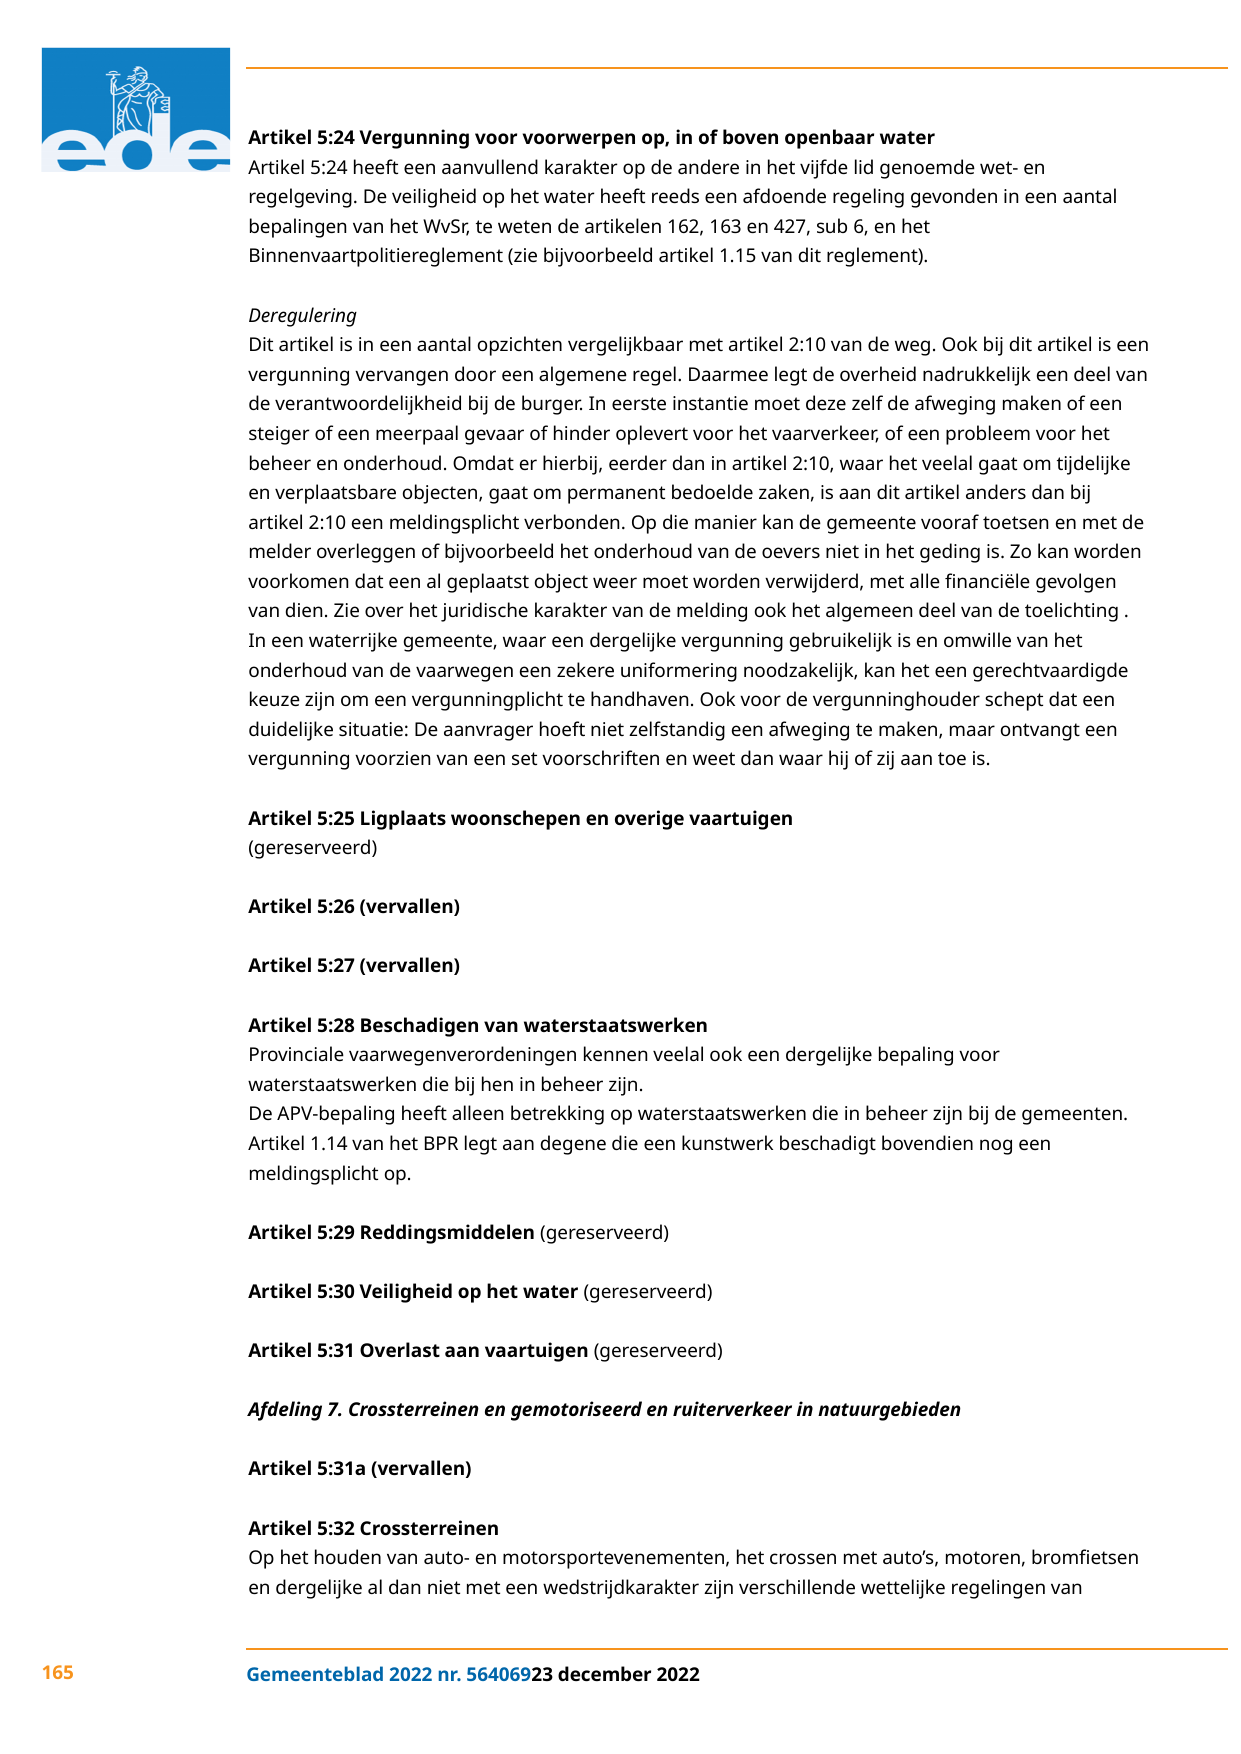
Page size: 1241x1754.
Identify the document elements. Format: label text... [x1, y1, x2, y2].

text Op het houden van auto- en motorsportevenementen, het crossen met auto’s, motoren, bromfietsen en dergelijke al dan niet met een wedstrijdkarakter zijn verschillende wettelijke regelingen van [248, 1544, 1152, 1600]
text De APV-bepaling heeft alleen betrekking op waterstaatswerken die in beheer zijn bij de gemeenten. Artikel 1.14 van het BPR legt aan degene die een kunstwerk beschadigt bovendien nog een meldingsplicht op. [248, 1101, 1152, 1186]
text Artikel 5:31a (vervallen) [248, 1456, 1152, 1481]
text Artikel 5:30 Veiligheid op het water (gereserveerd) [248, 1278, 1152, 1304]
text Deregulering [248, 302, 1152, 328]
picture [41, 47, 231, 172]
text Artikel 5:24 heeft een aanvullend karakter op de andere in het vijfde lid genoemde wet- en regelgeving. De veiligheid op het water heeft reeds een afdoende regeling gevonden in een aantal bepalingen van het WvSr, te weten de artikelen 162, 163 en 427, sub 6, en het Binnenvaartpolitiereglement (zie bijvoorbeeld artikel 1.15 van dit reglement). [248, 154, 1152, 268]
text Artikel 5:26 (vervallen) [248, 893, 1152, 919]
text Artikel 5:25 Ligplaats woonschepen en overige vaartuigen [248, 805, 1152, 831]
text Artikel 5:24 Vergunning voor voorwerpen op, in of boven openbaar water [248, 124, 1152, 150]
text Artikel 5:28 Beschadigen van waterstaatswerken [248, 1012, 1152, 1038]
text Provinciale vaarwegenverordeningen kennen veelal ook een dergelijke bepaling voor waterstaatswerken die bij hen in beheer zijn. [248, 1041, 1152, 1097]
text Artikel 5:27 (vervallen) [248, 953, 1152, 978]
text Afdeling 7. Crossterreinen en gemotoriseerd en ruiterverkeer in natuurgebieden [248, 1396, 1152, 1422]
text Artikel 5:31 Overlast aan vaartuigen (gereserveerd) [248, 1337, 1152, 1363]
text (gereserveerd) [248, 834, 1152, 860]
text Artikel 5:32 Crossterreinen [248, 1515, 1152, 1541]
text In een waterrijke gemeente, waar een dergelijke vergunning gebruikelijk is en omwille van het onderhoud van de vaarwegen een zekere uniformering noodzakelijk, kan het een gerechtvaardigde keuze zijn om een vergunningplicht te handhaven. Ook voor de vergunninghouder schept dat een duidelijke situatie: De aanvrager hoeft niet zelfstandig een afweging te maken, maar ontvangt een vergunning voorzien van een set voorschriften en weet dan waar hij of zij aan toe is. [248, 627, 1152, 771]
text Dit artikel is in een aantal opzichten vergelijkbaar met artikel 2:10 van de weg. Ook bij dit artikel is een vergunning vervangen door een algemene regel. Daarmee legt de overheid nadrukkelijk een deel van de verantwoordelijkheid bij de burger. In eerste instantie moet deze zelf de afweging maken of een steiger of een meerpaal gevaar of hinder oplevert voor het vaarverkeer, of een probleem voor het beheer en onderhoud. Omdat er hierbij, eerder dan in artikel 2:10, waar het veelal gaat om tijdelijke en verplaatsbare objecten, gaat om permanent bedoelde zaken, is aan dit artikel anders dan bij artikel 2:10 een meldingsplicht verbonden. Op die manier kan de gemeente vooraf toetsen en met de melder overleggen of bijvoorbeeld het onderhoud van de oevers niet in het geding is. Zo kan worden voorkomen dat een al geplaatst object weer moet worden verwijderd, met alle financiële gevolgen van dien. Zie over het juridische karakter van de melding ook het algemeen deel van de toelichting . [248, 331, 1152, 623]
text Artikel 5:29 Reddingsmiddelen (gereserveerd) [248, 1219, 1152, 1245]
